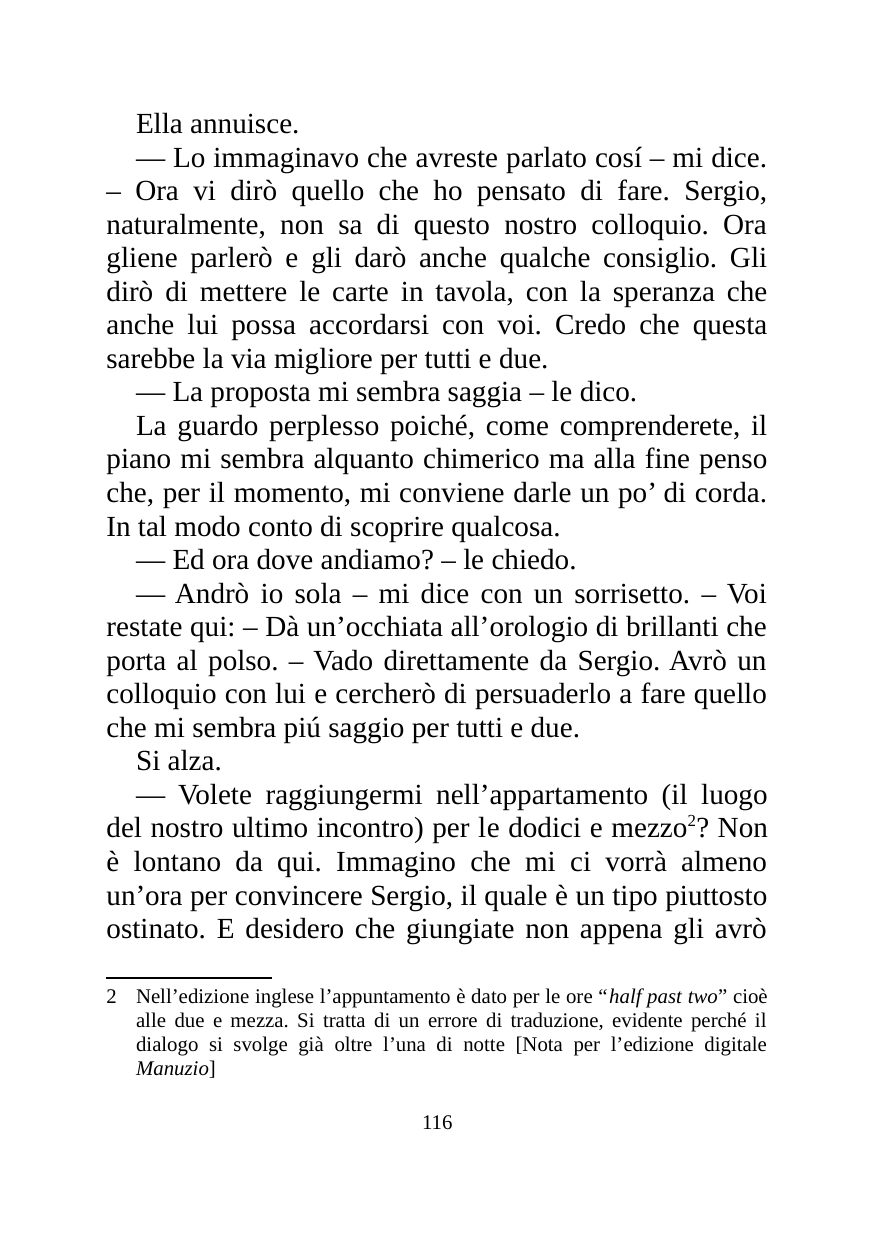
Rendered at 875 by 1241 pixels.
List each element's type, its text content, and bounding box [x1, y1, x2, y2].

text — La proposta mi sembra saggia – le dico. [106, 374, 768, 408]
text — Volete raggiungermi nell’appartamento (il luogo del nostro ultimo incontro) per le dodici e mezzo? Non è lontano da qui. Immagino che mi ci vorrà almeno un’ora per convincere Sergio, il quale è un tipo piuttosto ostinato. E desidero che giungiate non appena gli avrò [106, 777, 768, 945]
text Ella annuisce. [106, 106, 768, 140]
text La guardo perplesso poiché, come comprenderete, il piano mi sembra alquanto chimerico ma alla fine penso che, per il momento, mi conviene darle un po’ di corda. In tal modo conto di scoprire qualcosa. [106, 408, 768, 542]
text — Andrò io sola – mi dice con un sorrisetto. – Voi restate qui: – Dà un’occhiata all’orologio di brillanti che porta al polso. – Vado direttamente da Sergio. Avrò un colloquio con lui e cercherò di persuaderlo a fare quello che mi sembra piú saggio per tutti e due. [106, 576, 768, 743]
text Nell’edizione inglese l’appuntamento è dato per le ore “half past two” cioè alle due e mezza. Si tratta di un errore di traduzione, evidente perché il dialogo si svolge già oltre l’una di notte [Nota per l’edizione digitale Manuzio] [106, 984, 768, 1080]
text — Ed ora dove andiamo? – le chiedo. [106, 542, 768, 576]
text Si alza. [106, 743, 768, 777]
text — Lo immaginavo che avreste parlato cosí – mi dice. – Ora vi dirò quello che ho pensato di fare. Sergio, naturalmente, non sa di questo nostro colloquio. Ora gliene parlerò e gli darò anche qualche consiglio. Gli dirò di mettere le carte in tavola, con la speranza che anche lui possa accordarsi con voi. Credo che questa sarebbe la via migliore per tutti e due. [106, 140, 768, 374]
